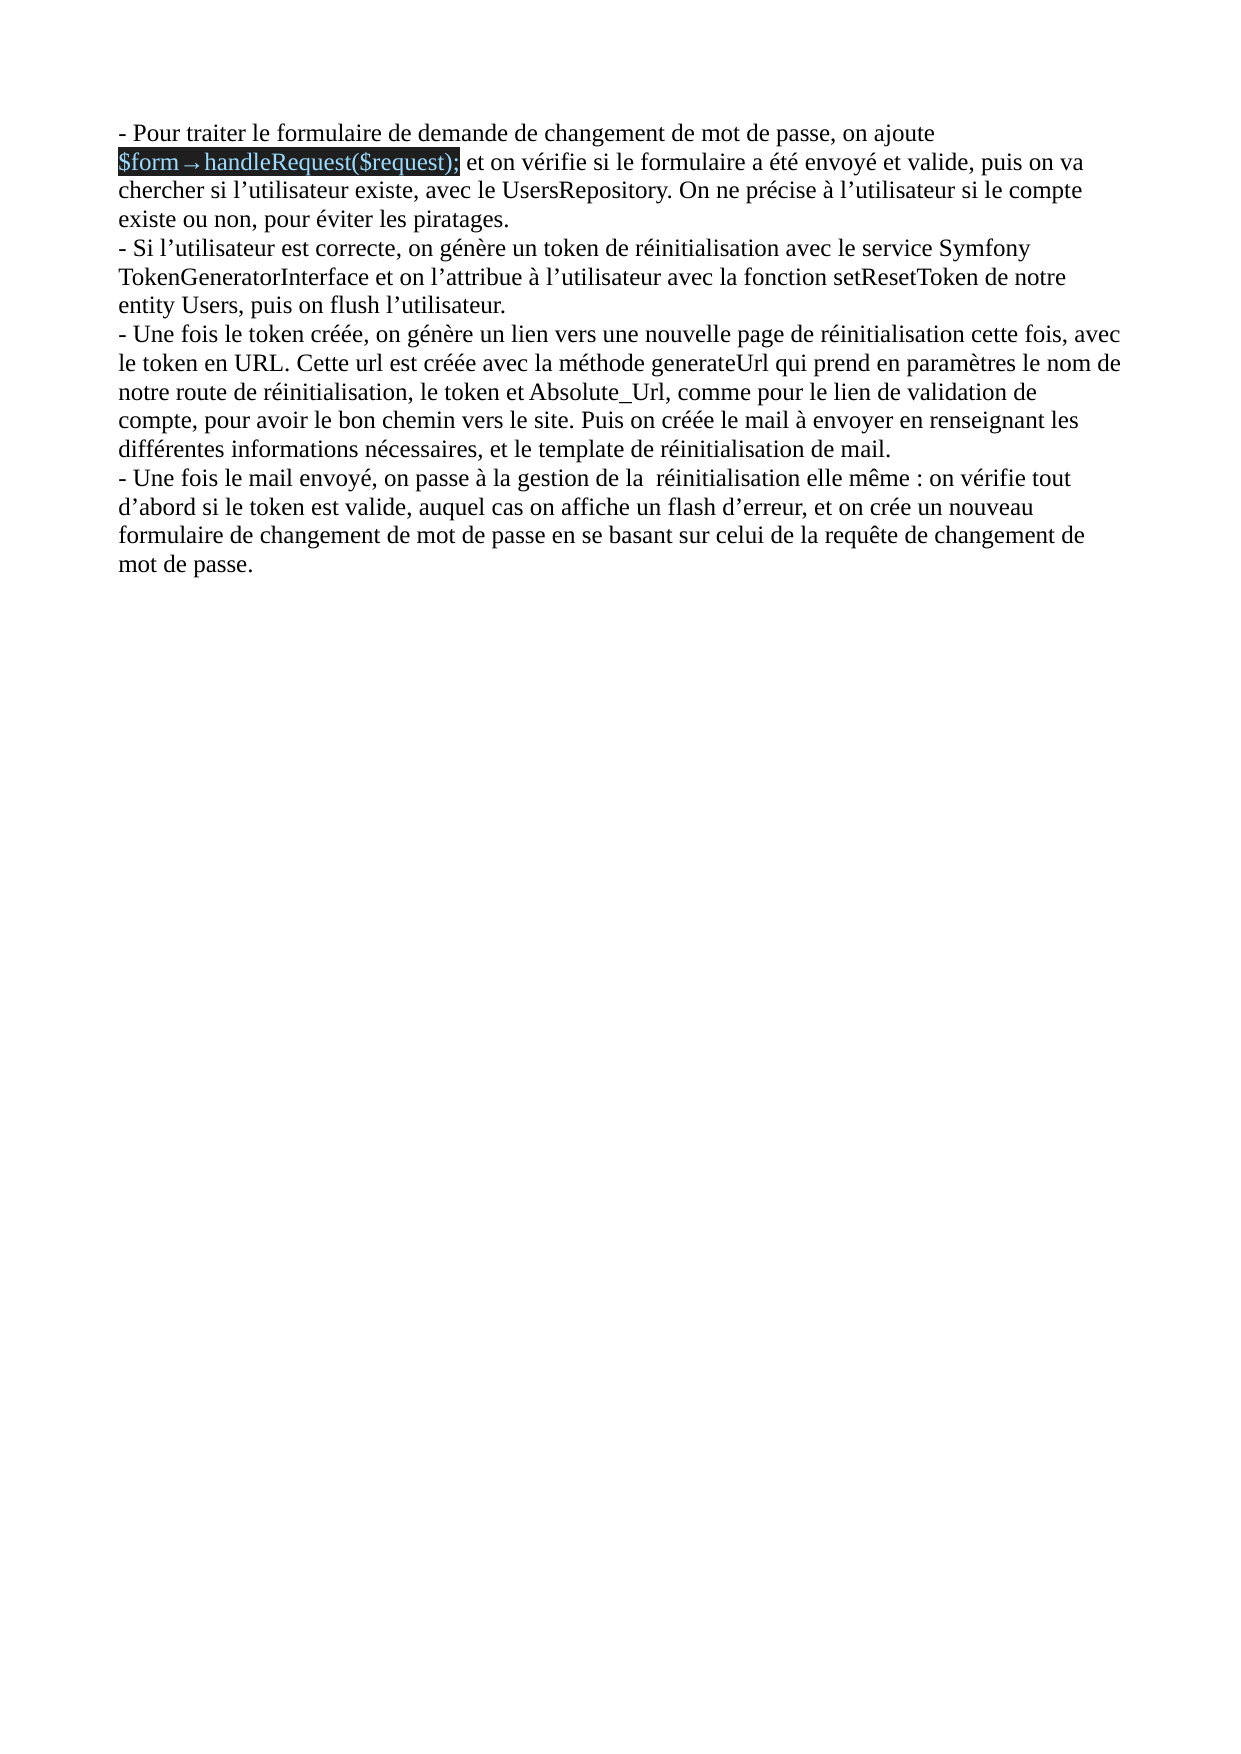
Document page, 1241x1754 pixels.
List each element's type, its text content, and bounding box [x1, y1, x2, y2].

text - Si l’utilisateur est correcte, on génère un token de réinitialisation avec le service Symfony TokenGeneratorInterface et on l’attribue à l’utilisateur avec la fonction setResetToken de notre entity Users, puis on flush l’utilisateur. [118, 233, 1122, 319]
text - Pour traiter le formulaire de demande de changement de mot de passe, on ajoute $form→handleRequest($request); et on vérifie si le formulaire a été envoyé et valide, puis on va chercher si l’utilisateur existe, avec le UsersRepository. On ne précise à l’utilisateur si le compte existe ou non, pour éviter les piratages. [118, 118, 1122, 233]
text - Une fois le mail envoyé, on passe à la gestion de la réinitialisation elle même : on vérifie tout d’abord si le token est valide, auquel cas on affiche un flash d’erreur, et on crée un nouveau formulaire de changement de mot de passe en se basant sur celui de la requête de changement de mot de passe. [118, 463, 1122, 578]
text - Une fois le token créée, on génère un lien vers une nouvelle page de réinitialisation cette fois, avec le token en URL. Cette url est créée avec la méthode generateUrl qui prend en paramètres le nom de notre route de réinitialisation, le token et Absolute_Url, comme pour le lien de validation de compte, pour avoir le bon chemin vers le site. Puis on créée le mail à envoyer en renseignant les différentes informations nécessaires, et le template de réinitialisation de mail. [118, 319, 1122, 463]
